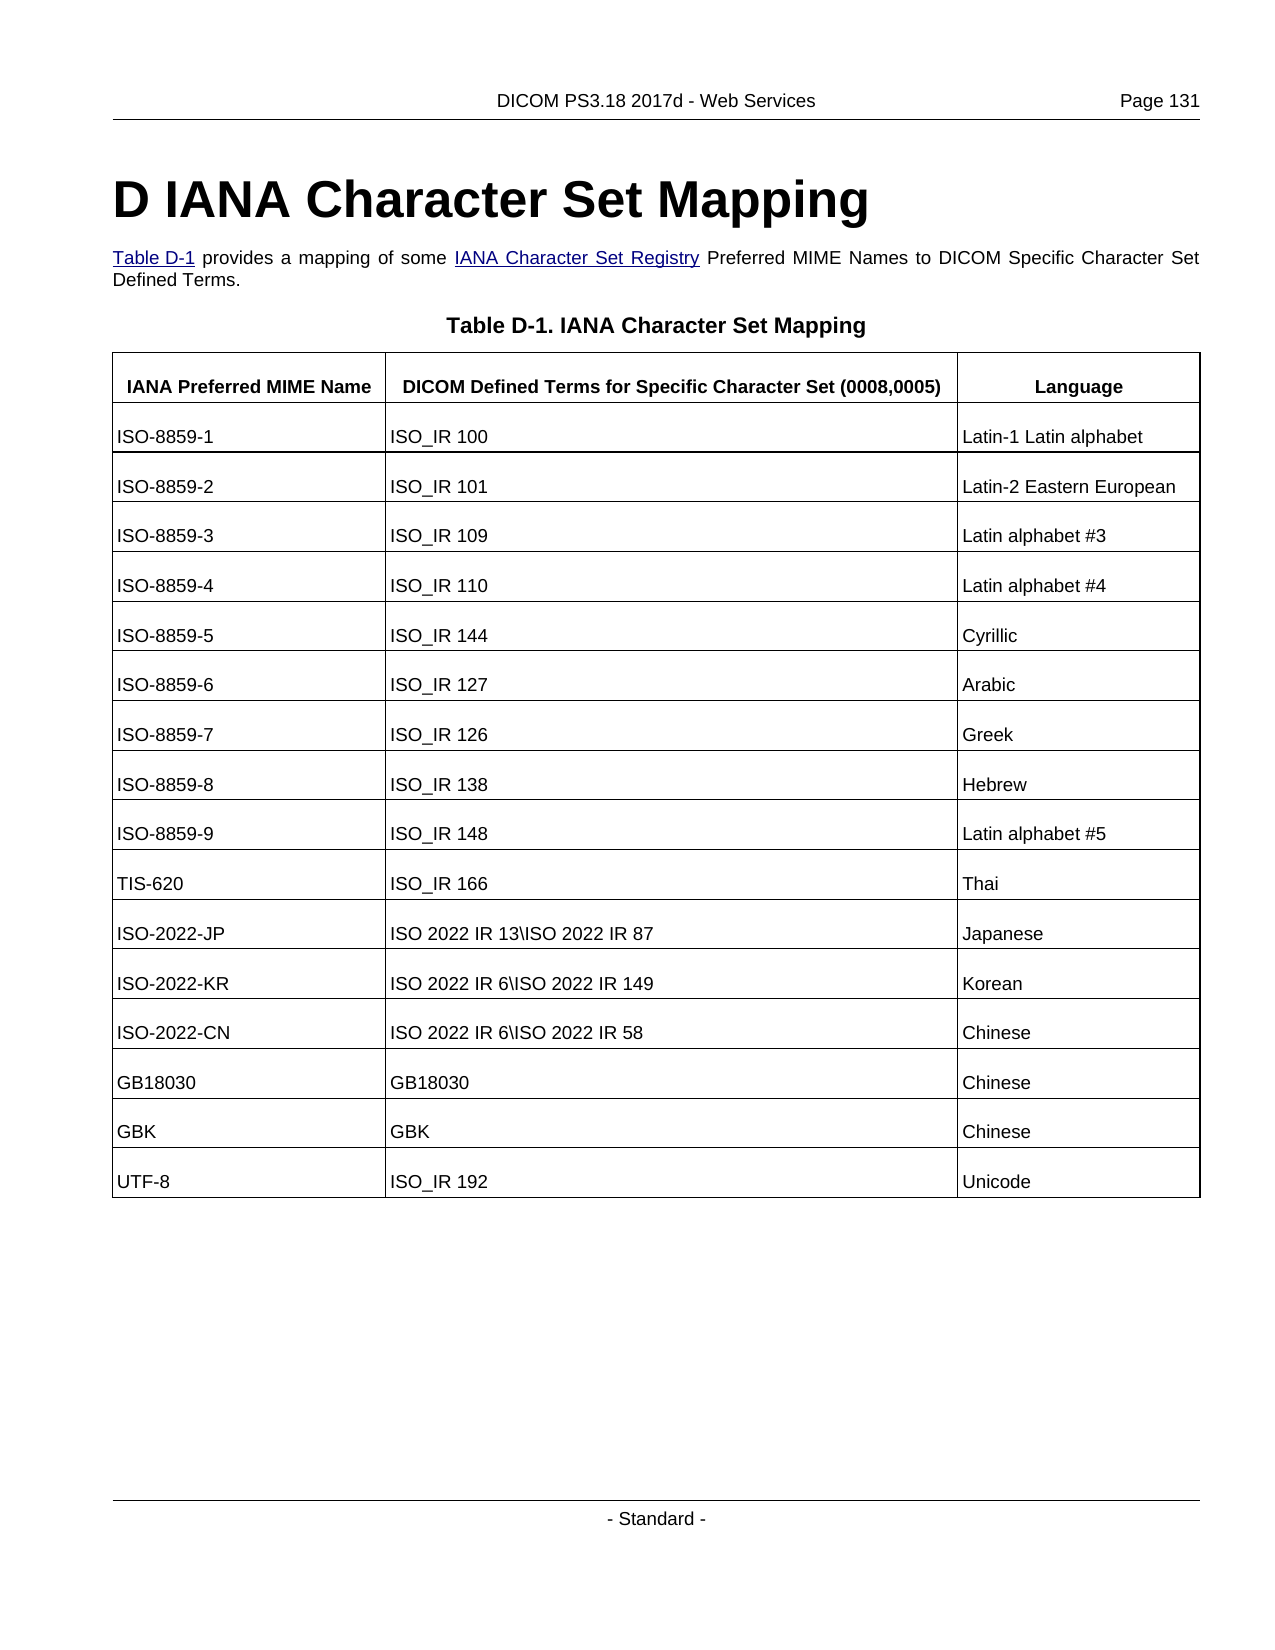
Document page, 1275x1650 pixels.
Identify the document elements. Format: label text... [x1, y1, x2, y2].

table_cell Cyrillic [958, 602, 1199, 650]
text D IANA Character Set Mapping [112, 169, 1200, 228]
table_cell Latin alphabet #5 [958, 800, 1199, 849]
table_cell ISO 2022 IR 6\ISO 2022 IR 149 [386, 949, 957, 998]
table_cell ISO_IR 144 [386, 602, 957, 650]
table_cell ISO-2022-KR [113, 949, 385, 998]
table_cell ISO-8859-9 [113, 800, 385, 849]
table_cell ISO-8859-5 [113, 602, 385, 650]
table_cell Latin alphabet #4 [958, 552, 1199, 601]
table_cell ISO-8859-3 [113, 502, 385, 551]
table_cell UTF-8 [113, 1148, 385, 1197]
table_cell ISO-8859-2 [113, 453, 385, 501]
table_header IANA Preferred MIME Name [113, 353, 385, 402]
table_cell ISO_IR 110 [386, 552, 957, 601]
table_cell ISO-2022-JP [113, 900, 385, 948]
table_cell Thai [958, 850, 1199, 899]
table_cell Arabic [958, 651, 1199, 700]
table_header Language [958, 353, 1199, 402]
table_cell ISO-8859-8 [113, 751, 385, 799]
table_cell GBK [113, 1099, 385, 1147]
table_cell ISO_IR 109 [386, 502, 957, 551]
table_cell Chinese [958, 1099, 1199, 1147]
table_cell ISO-8859-1 [113, 403, 385, 451]
table_cell ISO-8859-6 [113, 651, 385, 700]
table_cell ISO-8859-4 [113, 552, 385, 601]
table_cell Chinese [958, 1049, 1199, 1097]
table_cell Latin alphabet #3 [958, 502, 1199, 551]
table_cell Latin-2 Eastern European [958, 453, 1199, 501]
text Table D-1. IANA Character Set Mapping [112, 313, 1200, 338]
table_cell ISO_IR 101 [386, 453, 957, 501]
table_cell GBK [386, 1099, 957, 1147]
table_cell ISO 2022 IR 13\ISO 2022 IR 87 [386, 900, 957, 948]
table_cell ISO_IR 127 [386, 651, 957, 700]
table_cell GB18030 [386, 1049, 957, 1097]
table_cell Japanese [958, 900, 1199, 948]
table_cell ISO_IR 192 [386, 1148, 957, 1197]
table_cell ISO-8859-7 [113, 701, 385, 749]
text Table D-1 provides a mapping of some IANA Character Set Registry Preferred MIME Names to DICOM Specific Character Set Defined Terms. [112, 247, 1200, 290]
table_cell TIS-620 [113, 850, 385, 899]
table_cell ISO_IR 126 [386, 701, 957, 749]
table_cell Chinese [958, 999, 1199, 1048]
table_cell ISO_IR 166 [386, 850, 957, 899]
table_cell ISO 2022 IR 6\ISO 2022 IR 58 [386, 999, 957, 1048]
table_cell ISO_IR 148 [386, 800, 957, 849]
table_cell Latin-1 Latin alphabet [958, 403, 1199, 451]
table_cell Hebrew [958, 751, 1199, 799]
table_cell ISO-2022-CN [113, 999, 385, 1048]
table_cell Unicode [958, 1148, 1199, 1197]
table_cell Korean [958, 949, 1199, 998]
table_cell GB18030 [113, 1049, 385, 1097]
table_cell Greek [958, 701, 1199, 749]
table_cell ISO_IR 100 [386, 403, 957, 451]
table_header DICOM Defined Terms for Specific Character Set (0008,0005) [386, 353, 957, 402]
table_cell ISO_IR 138 [386, 751, 957, 799]
